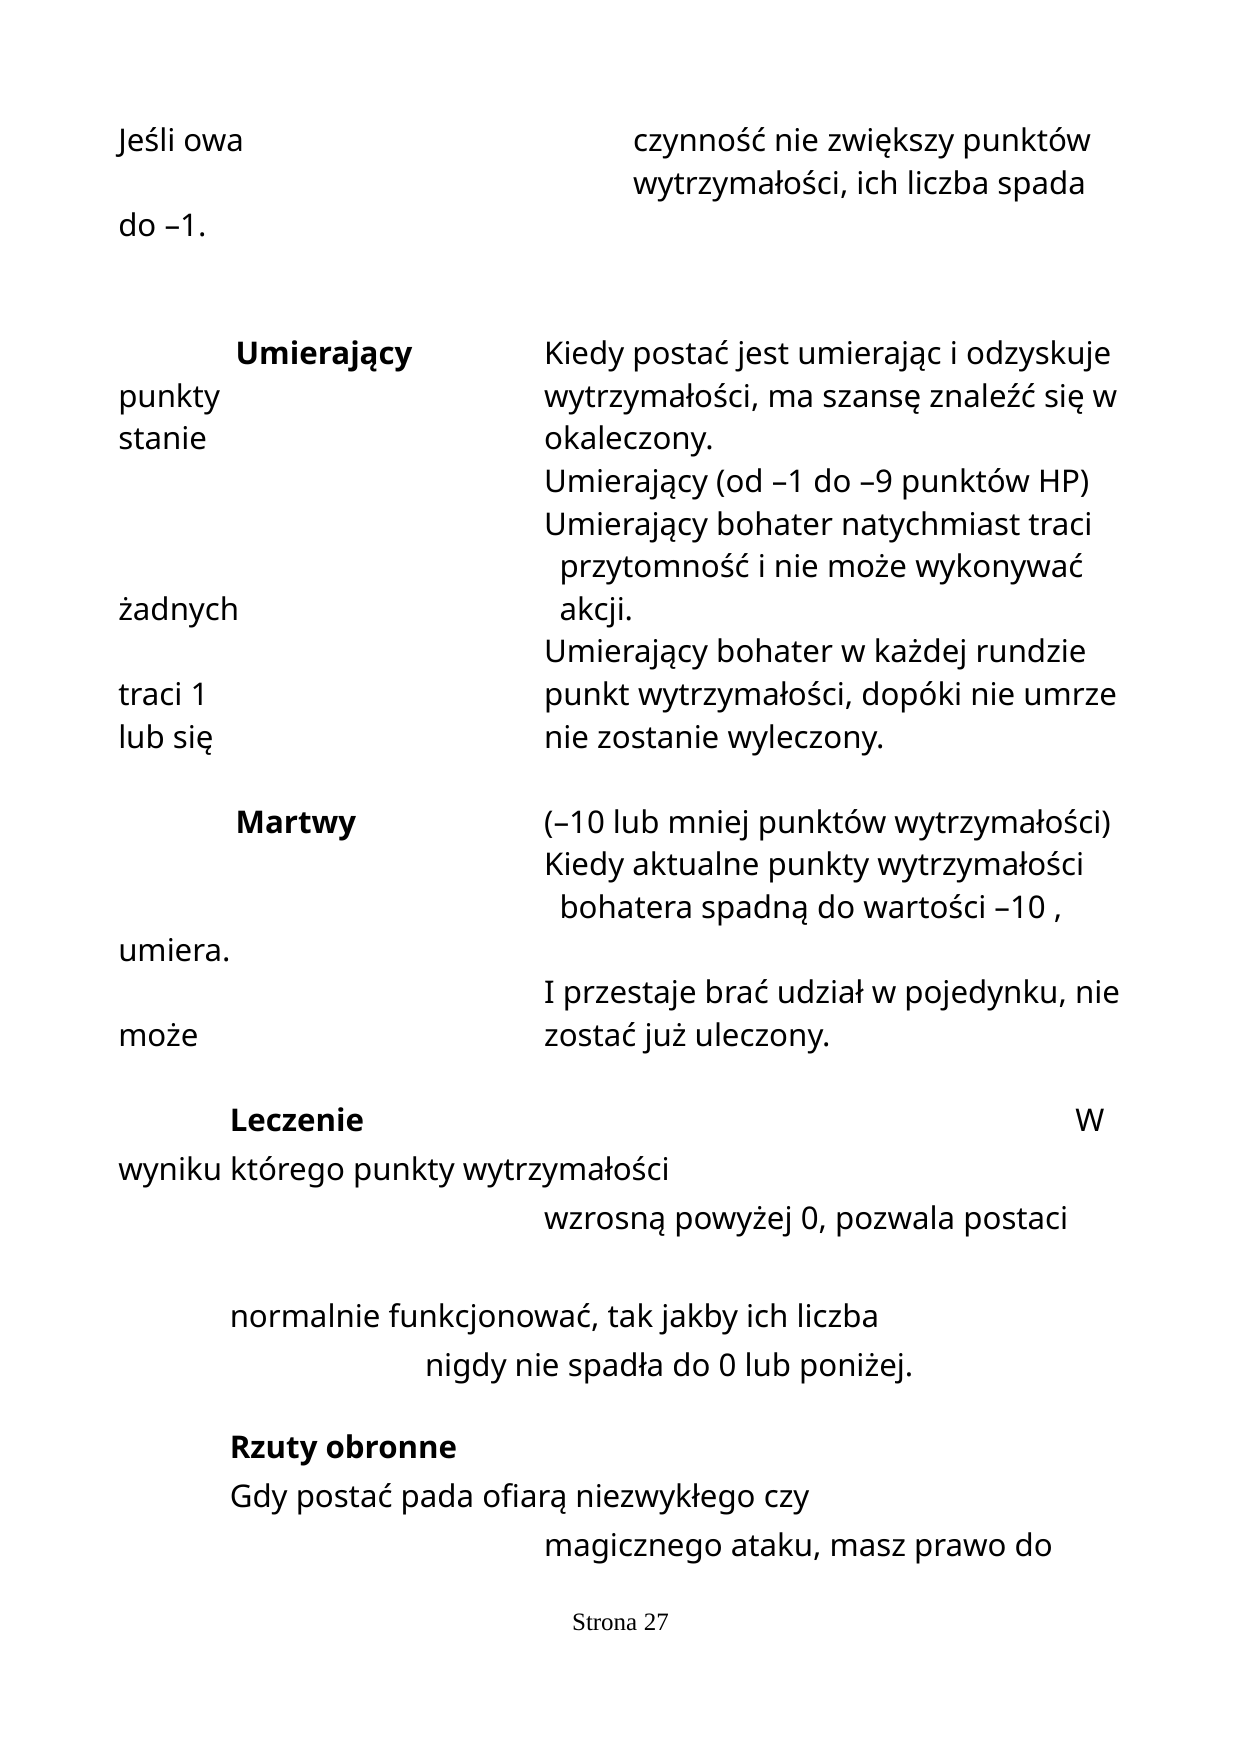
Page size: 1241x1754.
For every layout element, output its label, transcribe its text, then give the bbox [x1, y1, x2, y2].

text Umierający Kiedy postać jest umierając i odzyskuje punkty wytrzymałości, ma szansę znaleźć się w stanie okaleczony. [118, 331, 1122, 459]
text Leczenie W wyniku którego punkty wytrzymałości wzrosną powyżej 0, pozwala postaci normalnie funkcjonować, tak jakby ich liczba nigdy nie spadła do 0 lub poniżej. [118, 1098, 1122, 1385]
text Jeśli owa czynność nie zwiększy punktów wytrzymałości, ich liczba spada do –1. [118, 118, 1122, 246]
text Kiedy aktualne punkty wytrzymałości bohatera spadną do wartości –10 , umiera. [118, 842, 1122, 970]
text Umierający bohater natychmiast traci przytomność i nie może wykonywać żadnych akcji. [118, 502, 1122, 629]
text Umierający bohater w każdej rundzie traci 1 punkt wytrzymałości, dopóki nie umrze lub się nie zostanie wyleczony. [118, 629, 1122, 757]
text Martwy (–10 lub mniej punktów wytrzymałości) [118, 800, 1122, 842]
text Umierający (od –1 do –9 punktów HP) [118, 459, 1122, 502]
text Rzuty obronne Gdy postać pada ofiarą niezwykłego czy magicznego ataku, masz prawo do [118, 1425, 1122, 1565]
text I przestaje brać udział w pojedynku, nie może zostać już uleczony. [118, 970, 1122, 1055]
